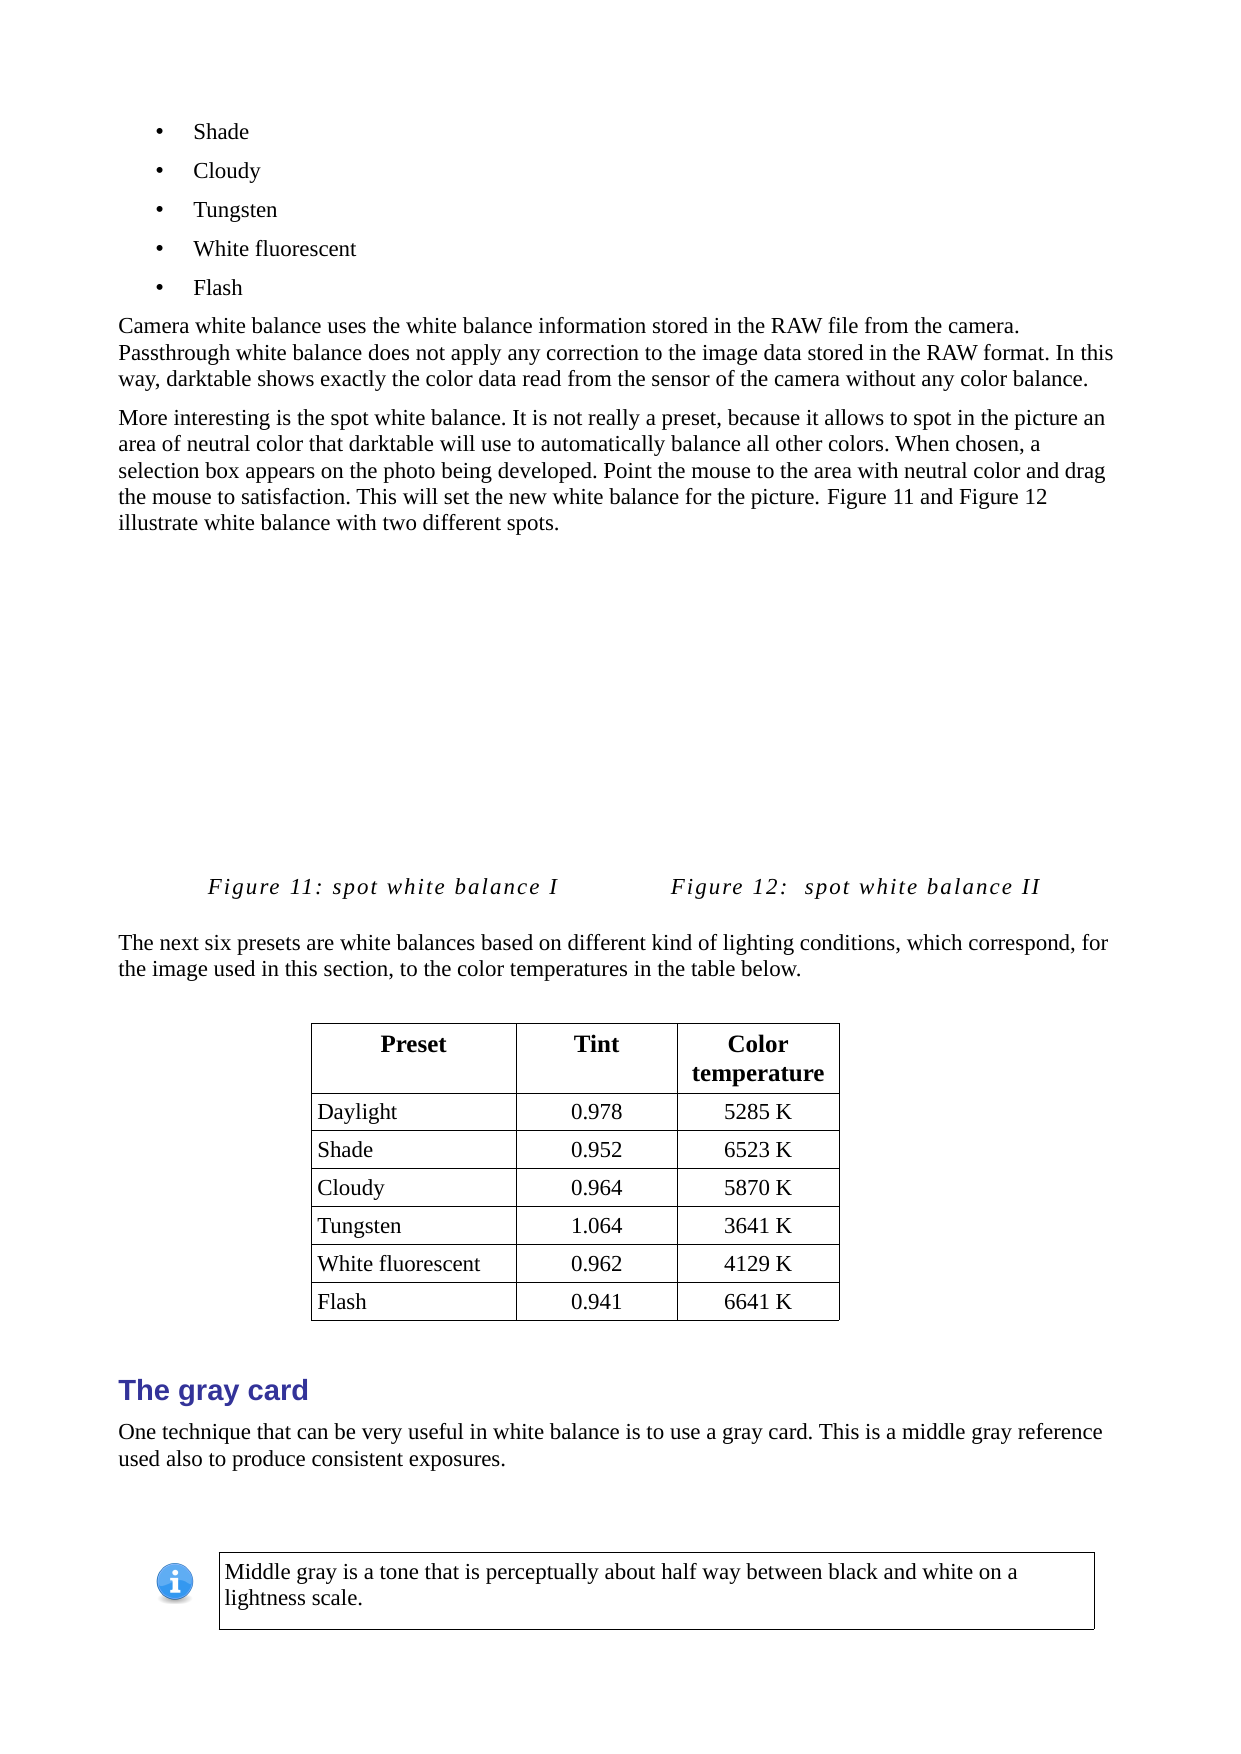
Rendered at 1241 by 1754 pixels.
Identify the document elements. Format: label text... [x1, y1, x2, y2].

table_header Preset [312, 1024, 516, 1092]
table_cell 5285 K [678, 1094, 839, 1130]
table_cell 0.941 [517, 1283, 677, 1320]
picture [154, 1563, 195, 1604]
table_cell 4129 K [678, 1245, 839, 1282]
table_cell White fluorescent [312, 1245, 516, 1282]
table_cell Cloudy [312, 1169, 516, 1206]
table_cell 0.978 [517, 1094, 677, 1130]
text One technique that can be very useful in white balance is to use a gray card. This is a middle gray reference used also to produce consistent exposures. [118, 1418, 1122, 1471]
table_cell Daylight [312, 1094, 516, 1130]
text Figure 12: spot white balance II [650, 560, 1063, 899]
list Tungsten [156, 196, 1122, 222]
table_cell Shade [312, 1131, 516, 1168]
table_cell 5870 K [678, 1169, 839, 1206]
table_cell 0.952 [517, 1131, 677, 1168]
table_header Middle gray is a tone that is perceptually about half way between black and white on a lightness scale. [220, 1553, 1094, 1629]
text More interesting is the spot white balance. It is not really a preset, because it allows to spot in the picture an area of neutral color that darktable will use to automatically balance all other colors. When chosen, a selection box appears on the photo being developed. Point the mouse to the area with neutral color and drag the mouse to satisfaction. This will set the new white balance for the picture. Figure 11 and Figure 12 illustrate white balance with two different spots. [118, 404, 1122, 536]
table_cell 0.964 [517, 1169, 677, 1206]
list Flash [156, 273, 1122, 300]
table_cell 0.962 [517, 1245, 677, 1282]
text The next six presets are white balances based on different kind of lighting conditions, which correspond, for the image used in this section, to the color temperatures in the table below. [118, 548, 1122, 981]
table_cell 6523 K [678, 1131, 839, 1168]
text Camera white balance uses the white balance information stored in the RAW file from the camera. Passthrough white balance does not apply any correction to the image data stored in the RAW format. In this way, darktable shows exactly the color data read from the sensor of the camera without any color balance. [118, 312, 1122, 391]
list Cloudy [156, 157, 1122, 183]
list Shade [156, 118, 1122, 144]
table_header Tint [517, 1024, 677, 1092]
list White fluorescent [156, 235, 1122, 261]
table_cell 1.064 [517, 1207, 677, 1244]
table_cell 6641 K [678, 1283, 839, 1320]
text Figure 11: spot white balance I [177, 560, 590, 899]
table_cell Tungsten [312, 1207, 516, 1244]
table_header Color temperature [678, 1024, 839, 1092]
table_header [149, 1552, 219, 1629]
table_cell Flash [312, 1283, 516, 1320]
table_cell 3641 K [678, 1207, 839, 1244]
subtitle The gray card [118, 1373, 1122, 1407]
